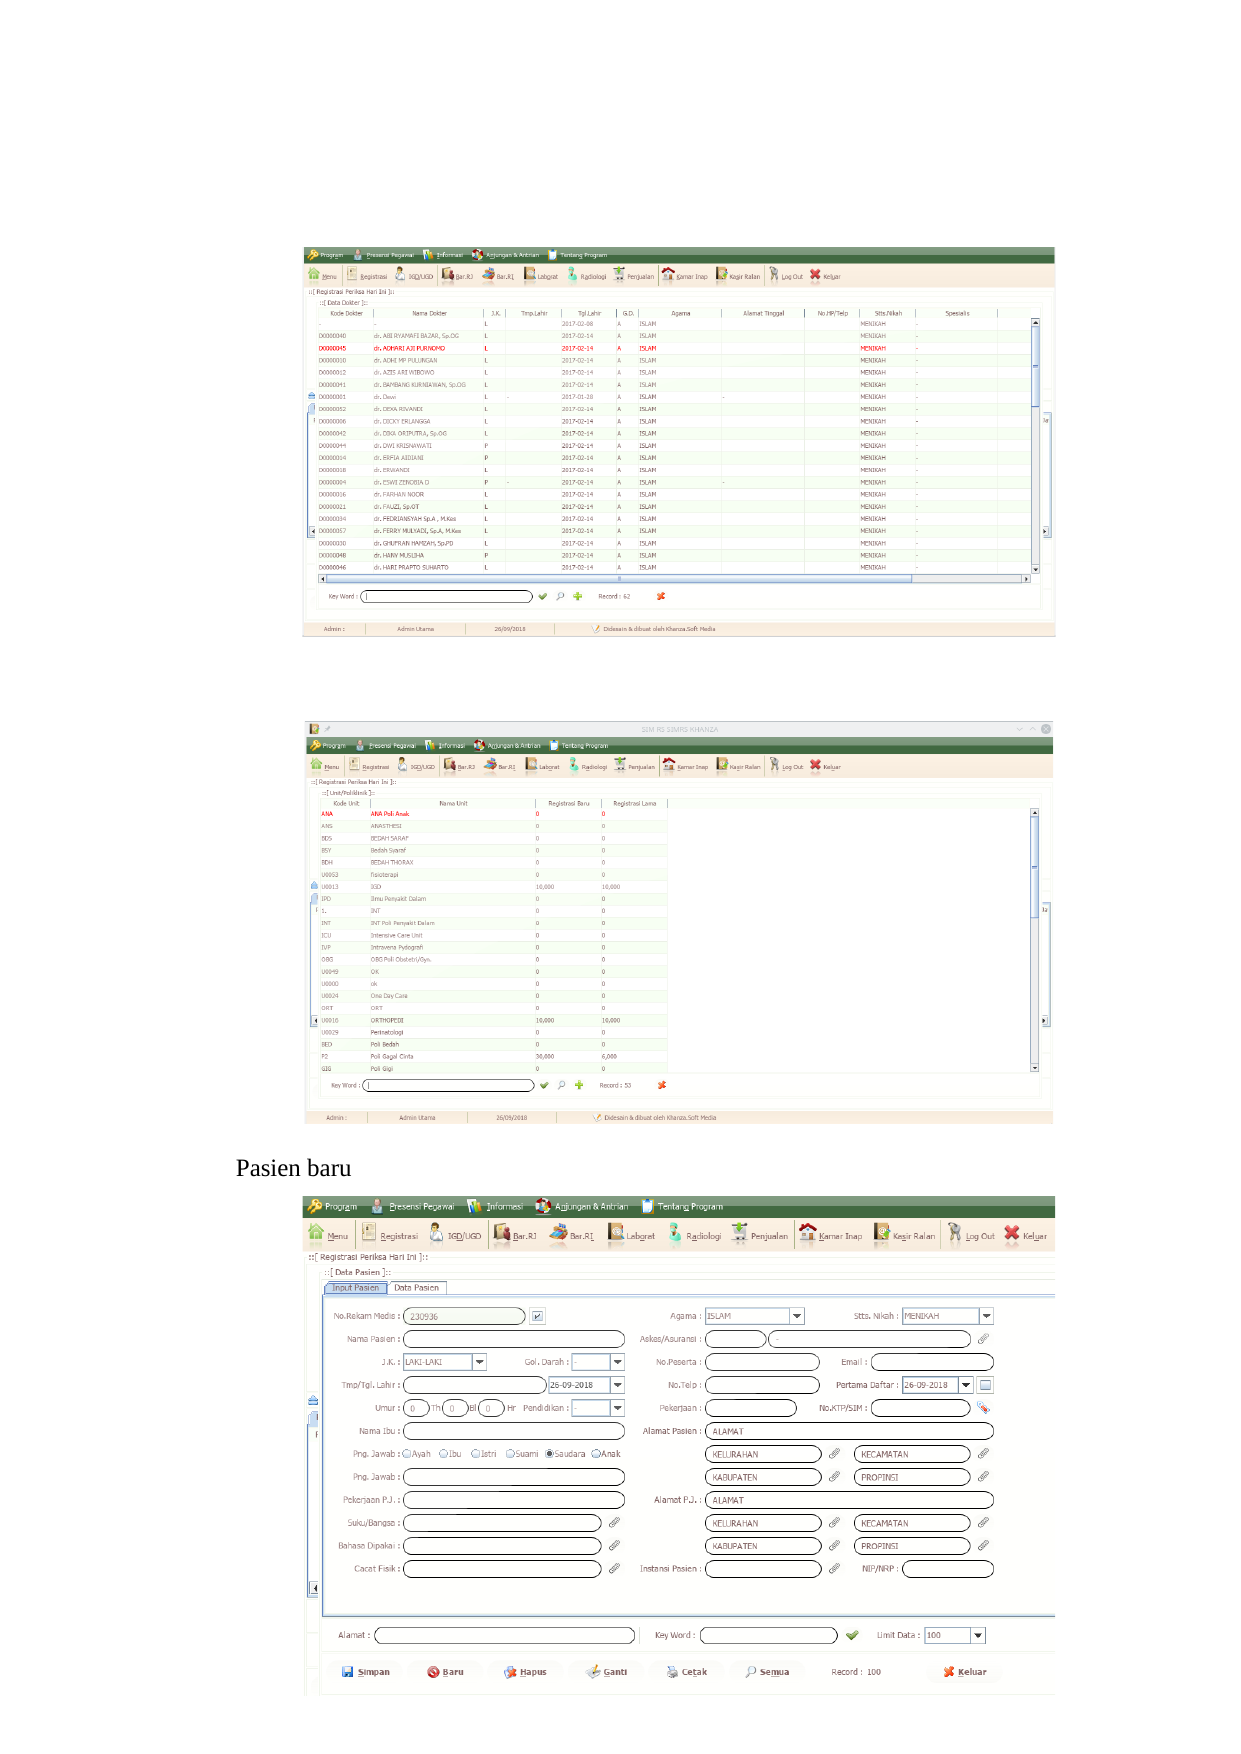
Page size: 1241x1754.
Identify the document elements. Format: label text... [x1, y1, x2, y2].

picture [302, 247, 1056, 637]
text Pasien baru [236, 1153, 1122, 1182]
picture [304, 721, 1054, 1124]
picture [302, 1196, 1056, 1696]
